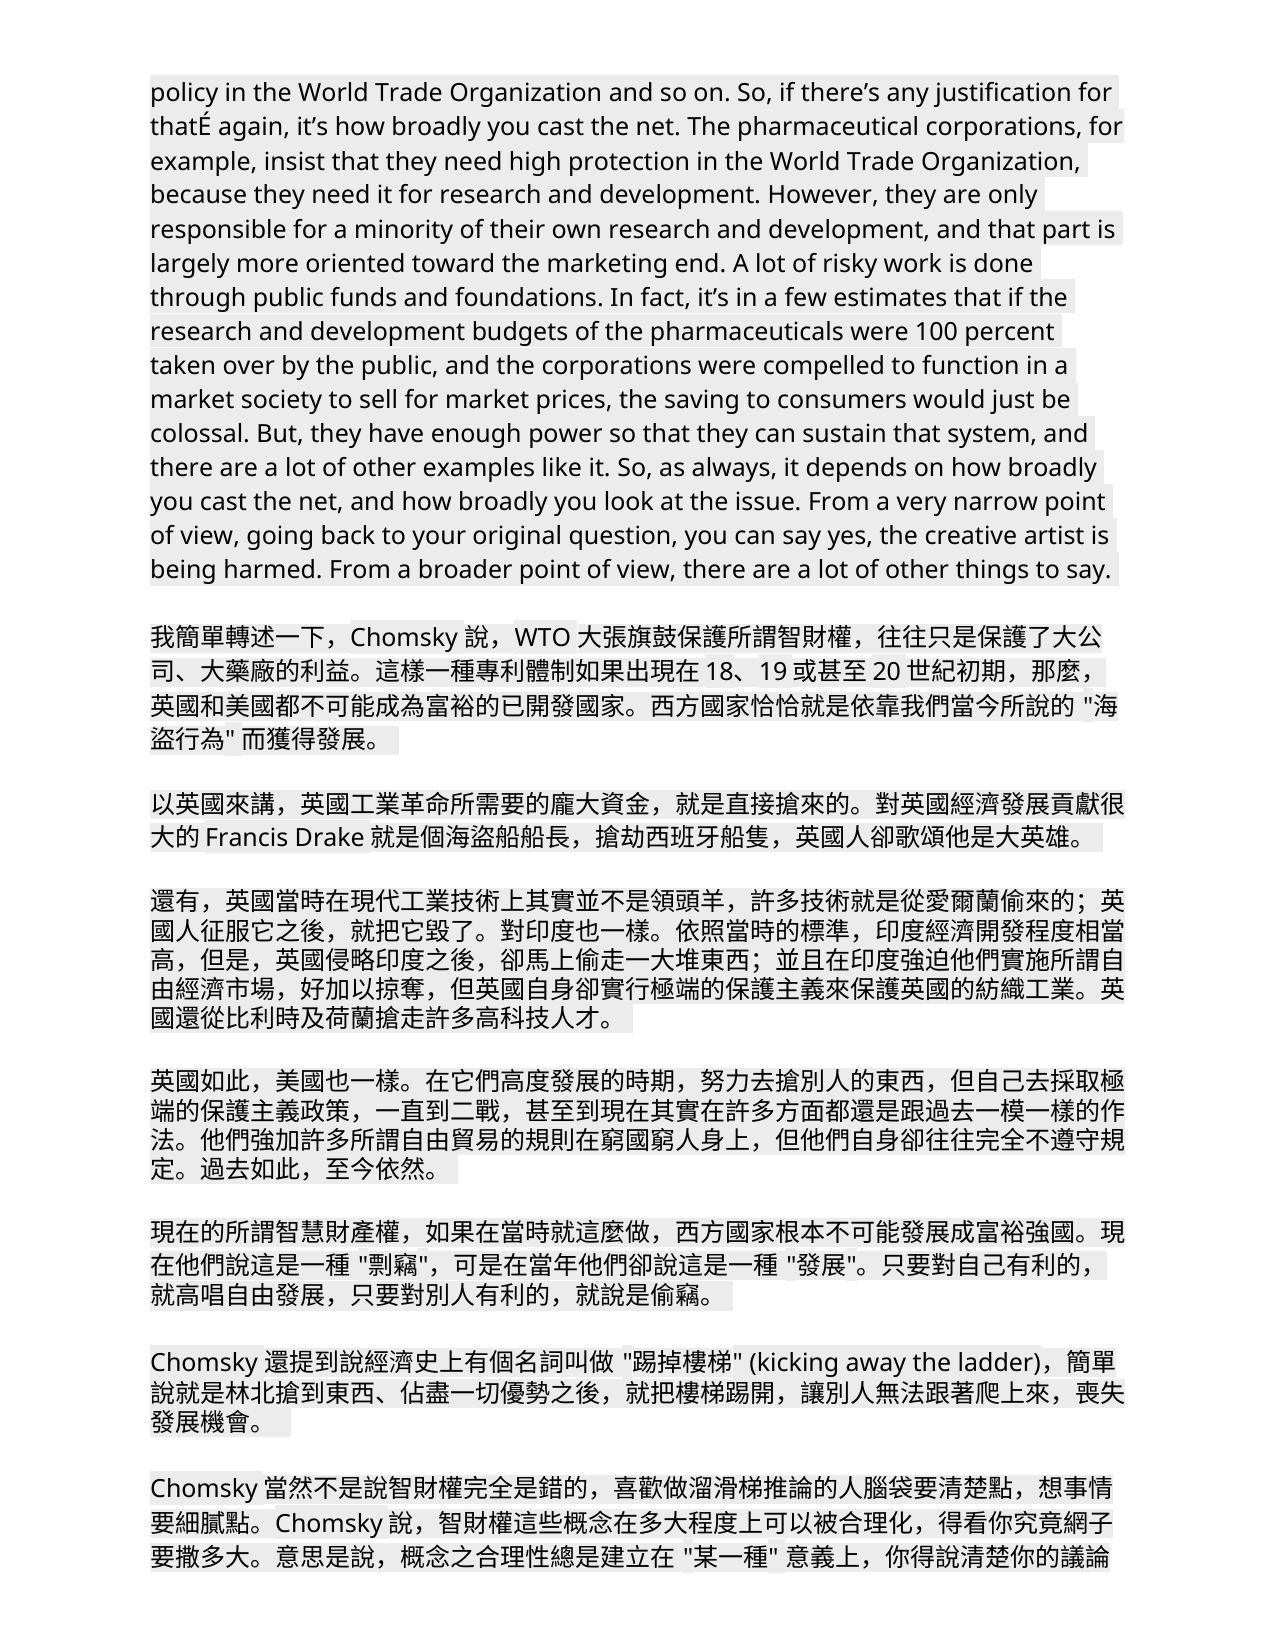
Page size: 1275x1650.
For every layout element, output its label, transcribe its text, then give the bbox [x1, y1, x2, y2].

text policy in the World Trade Organization and so on. So, if there’s any justification for thatÉ again, it’s how broadly you cast the net. The pharmaceutical corporations, for example, insist that they need high protection in the World Trade Organization, because they need it for research and development. However, they are only responsible for a minority of their own research and development, and that part is largely more oriented toward the marketing end. A lot of risky work is done through public funds and foundations. In fact, it’s in a few estimates that if the research and development budgets of the pharmaceuticals were 100 percent taken over by the public, and the corporations were compelled to function in a market society to sell for market prices, the saving to consumers would just be colossal. But, they have enough power so that they can sustain that system, and there are a lot of other examples like it. So, as always, it depends on how broadly you cast the net, and how broadly you look at the issue. From a very narrow point of view, going back to your original question, you can say yes, the creative artist is being harmed. From a broader point of view, there are a lot of other things to say. 我簡單轉述一下，Chomsky 說，WTO 大張旗鼓保護所謂智財權，往往只是保護了大公司、大藥廠的利益。這樣一種專利體制如果出現在18、19或甚至20世紀初期，那麼，英國和美國都不可能成為富裕的已開發國家。西方國家恰恰就是依靠我們當今所說的 "海盜行為" 而獲得發展。 以英國來講，英國工業革命所需要的龐大資金，就是直接搶來的。對英國經濟發展貢獻很大的Francis Drake就是個海盜船船長，搶劫西班牙船隻，英國人卻歌頌他是大英雄。 還有，英國當時在現代工業技術上其實並不是領頭羊，許多技術就是從愛爾蘭偷來的；英國人征服它之後，就把它毀了。對印度也一樣。依照當時的標準，印度經濟開發程度相當高，但是，英國侵略印度之後，卻馬上偷走一大堆東西；並且在印度強迫他們實施所謂自由經濟市場，好加以掠奪，但英國自身卻實行極端的保護主義來保護英國的紡織工業。英國還從比利時及荷蘭搶走許多高科技人才。 英國如此，美國也一樣。在它們高度發展的時期，努力去搶別人的東西，但自己去採取極端的保護主義政策，一直到二戰，甚至到現在其實在許多方面都還是跟過去一模一樣的作法。他們強加許多所謂自由貿易的規則在窮國窮人身上，但他們自身卻往往完全不遵守規定。過去如此，至今依然。 現在的所謂智慧財產權，如果在當時就這麼做，西方國家根本不可能發展成富裕強國。現在他們說這是一種 "剽竊"，可是在當年他們卻說這是一種 "發展"。只要對自己有利的，就高唱自由發展，只要對別人有利的，就說是偷竊。 Chomsky 還提到說經濟史上有個名詞叫做 "踢掉樓梯" (kicking away the ladder)，簡單說就是林北搶到東西、佔盡一切優勢之後，就把樓梯踢開，讓別人無法跟著爬上來，喪失發展機會。 Chomsky當然不是說智財權完全是錯的，喜歡做溜滑梯推論的人腦袋要清楚點，想事情要細膩點。Chomsky說，智財權這些概念在多大程度上可以被合理化，得看你究竟網子要撒多大。意思是說，概念之合理性總是建立在 "某一種" 意義上，你得說清楚你的議論 [150, 75, 1125, 1573]
